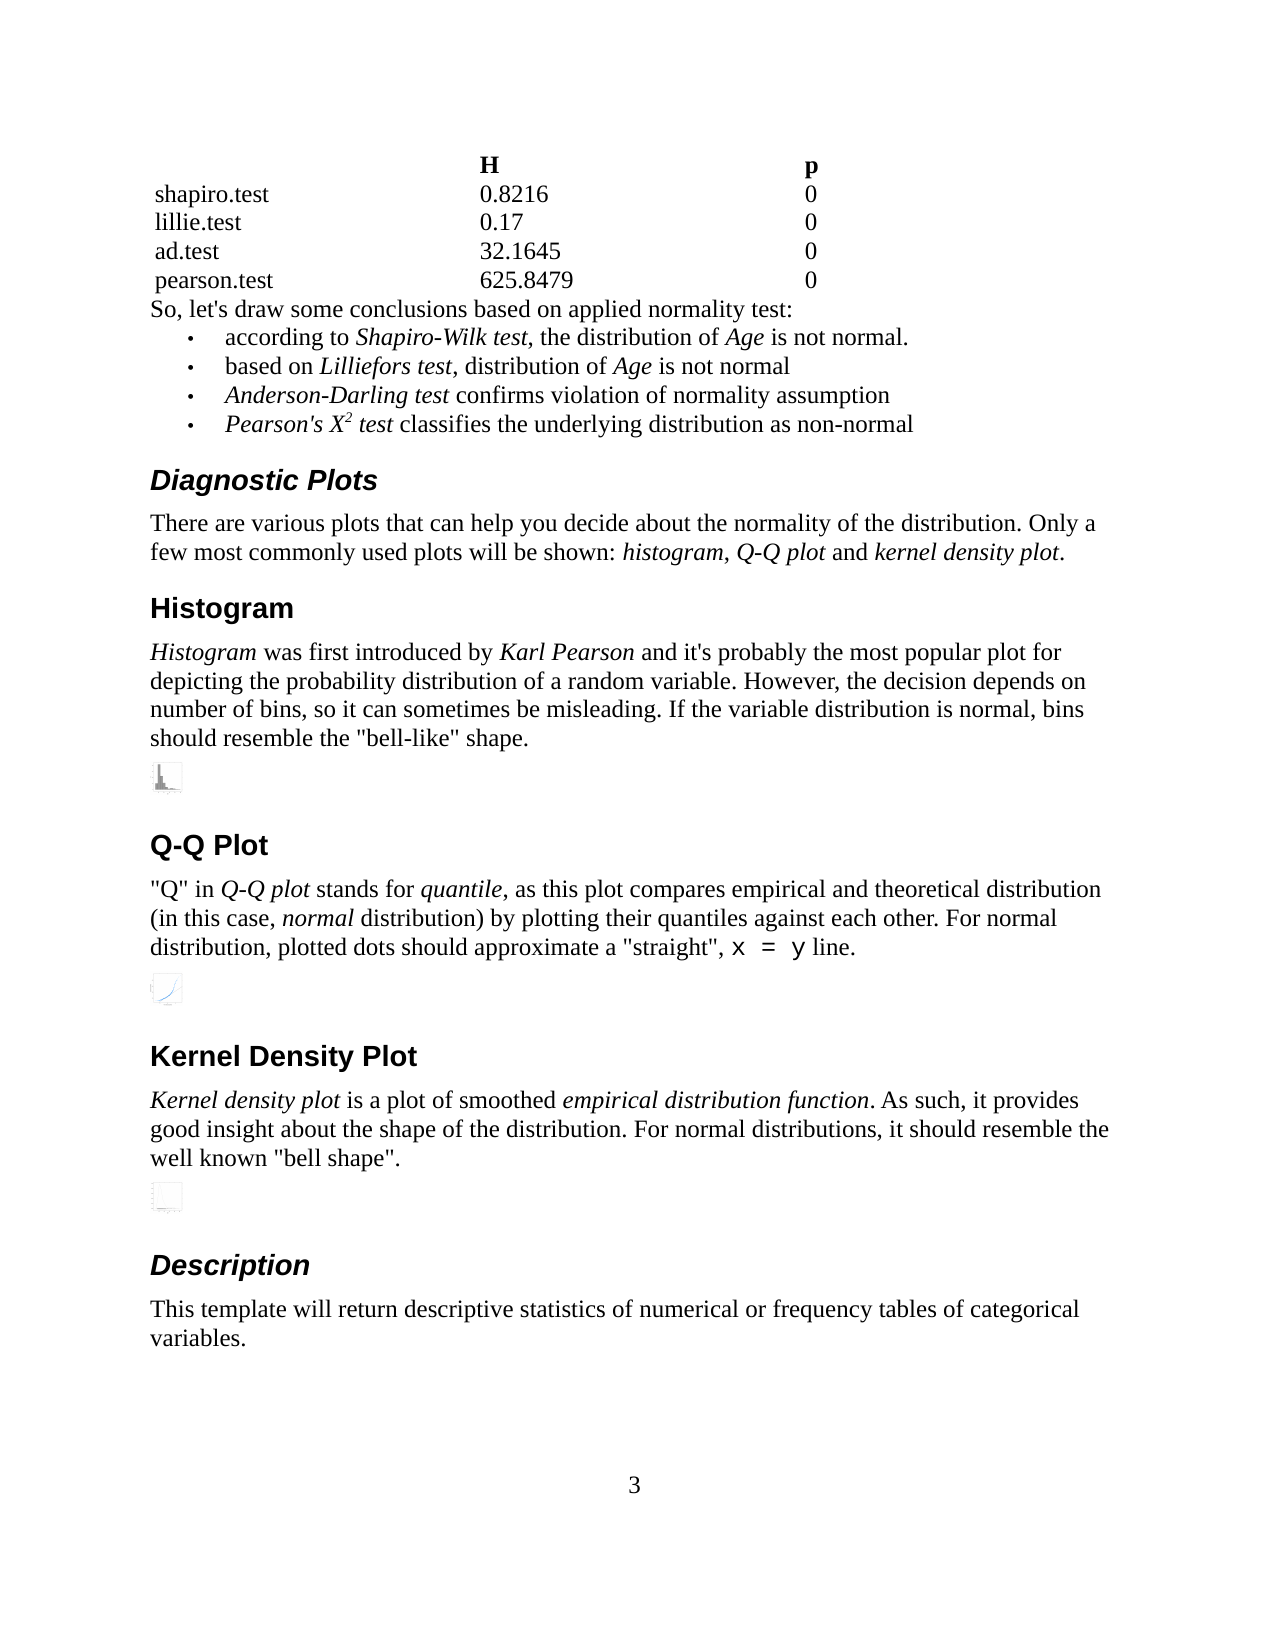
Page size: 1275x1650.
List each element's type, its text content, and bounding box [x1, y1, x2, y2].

subtitle Kernel Density Plot [150, 1039, 1125, 1073]
table_cell 0 [800, 236, 1125, 265]
table_cell ad.test [150, 236, 475, 265]
text So, let's draw some conclusions based on applied normality test: [150, 294, 1125, 322]
subtitle Diagnostic Plots [150, 462, 1125, 496]
text Kernel density plot is a plot of smoothed empirical distribution function. As such, it provides good insight about the shape of the distribution. For normal distributions, it should resemble the well known "bell shape". [150, 1085, 1125, 1171]
list according to Shapiro-Wilk test, the distribution of Age is not normal. [187, 322, 1125, 351]
text This template will return descriptive statistics of numerical or frequency tables of categorical variables. [150, 1294, 1125, 1351]
text "Q" in Q-Q plot stands for quantile, as this plot compares empirical and theoretical distribution (in this case, normal distribution) by plotting their quantiles against each other. For normal distribution, plotted dots should approximate a "straight", x = y line. [150, 874, 1125, 963]
table_cell 0 [800, 208, 1125, 236]
table_cell 0.8216 [475, 179, 800, 207]
subtitle Histogram [150, 591, 1125, 624]
picture [150, 761, 184, 795]
table_cell 0 [800, 179, 1125, 207]
table_header H [475, 150, 800, 179]
table_cell 0.17 [475, 208, 800, 236]
table_header p [800, 150, 1125, 179]
list based on Lilliefors test, distribution of Age is not normal [187, 351, 1125, 380]
subtitle Description [150, 1248, 1125, 1281]
table_header [150, 150, 475, 179]
text Histogram was first introduced by Karl Pearson and it's probably the most popular plot for depicting the probability distribution of a random variable. However, the decision depends on number of bins, so it can sometimes be misleading. If the variable distribution is normal, bins should resemble the "bell-like" shape. [150, 637, 1125, 752]
table_cell 32.1645 [475, 236, 800, 265]
table_cell 625.8479 [475, 265, 800, 294]
table_cell pearson.test [150, 265, 475, 294]
table_cell lillie.test [150, 208, 475, 236]
list Anderson-Darling test confirms violation of normality assumption [187, 380, 1125, 409]
text There are various plots that can help you decide about the normality of the distribution. Only a few most commonly used plots will be shown: histogram, Q-Q plot and kernel density plot. [150, 508, 1125, 566]
list Pearson's Χ2 test classifies the underlying distribution as non-normal [187, 409, 1125, 437]
picture [150, 1180, 184, 1214]
picture [150, 971, 184, 1006]
table_cell shapiro.test [150, 179, 475, 207]
subtitle Q-Q Plot [150, 828, 1125, 862]
table_cell 0 [800, 265, 1125, 294]
